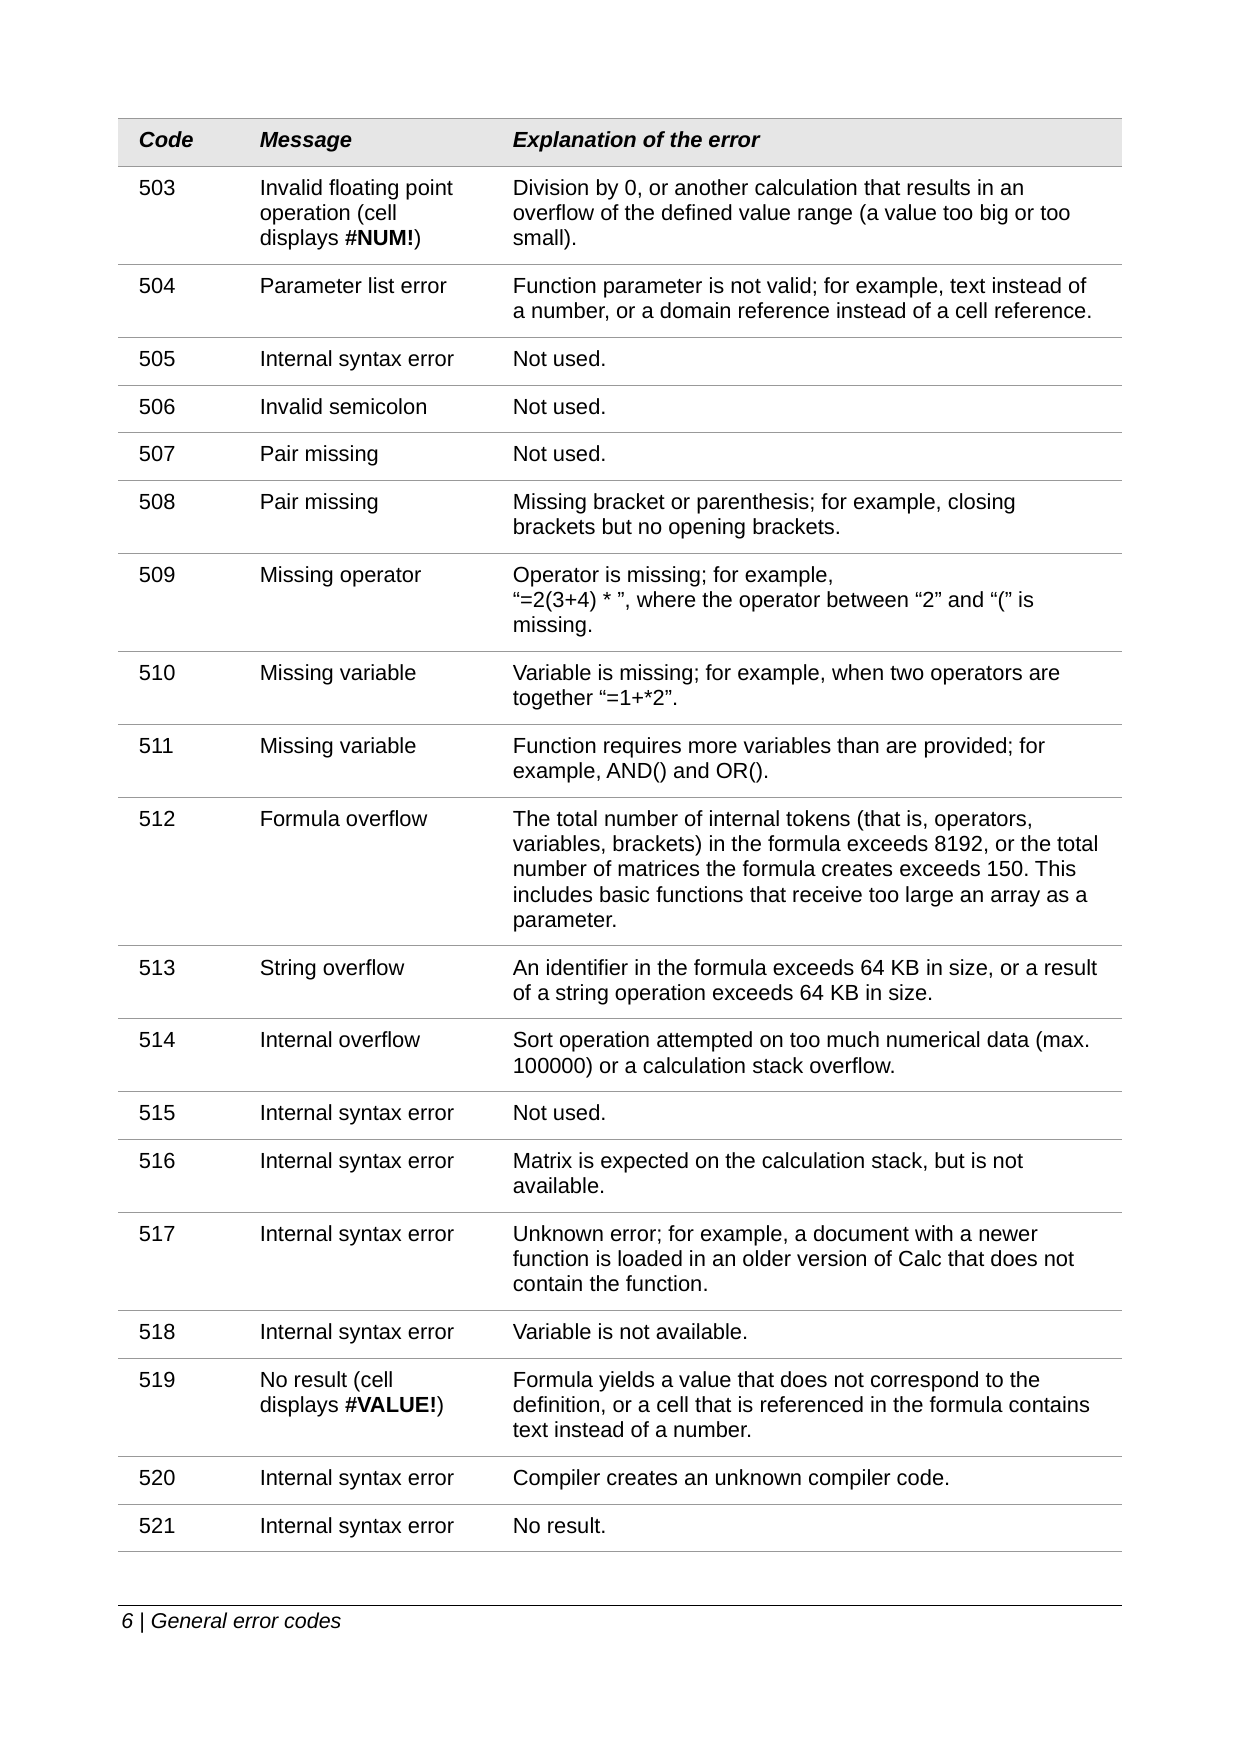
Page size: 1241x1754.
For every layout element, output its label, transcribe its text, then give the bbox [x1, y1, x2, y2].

table_cell 520 [118, 1457, 239, 1503]
table_cell 509 [118, 554, 239, 651]
table_cell 511 [118, 725, 239, 797]
table_cell Parameter list error [239, 265, 492, 337]
table_cell Missing operator [239, 554, 492, 651]
table_cell 516 [118, 1140, 239, 1212]
table_cell Internal overflow [239, 1019, 492, 1091]
table_cell Not used. [492, 386, 1122, 432]
table_cell Missing bracket or parenthesis; for example, closing brackets but no opening brackets. [492, 481, 1122, 553]
table_cell String overflow [239, 946, 492, 1018]
table_cell Formula yields a value that does not correspond to the definition, or a cell that is referenced in the formula contains text instead of a number. [492, 1359, 1122, 1456]
table_cell 515 [118, 1092, 239, 1139]
table_header Message [239, 119, 492, 166]
table_cell Function requires more variables than are provided; for example, AND() and OR(). [492, 725, 1122, 797]
table_cell Pair missing [239, 433, 492, 480]
table_cell 513 [118, 946, 239, 1018]
table_cell Variable is not available. [492, 1311, 1122, 1358]
table_cell Sort operation attempted on too much numerical data (max. 100000) or a calculation stack overflow. [492, 1019, 1122, 1091]
table_cell 521 [118, 1505, 239, 1551]
table_cell 504 [118, 265, 239, 337]
table_cell No result. [492, 1505, 1122, 1551]
table_cell Operator is missing; for example, “=2(3+4) * ”, where the operator between “2” and “(” is missing. [492, 554, 1122, 651]
table_cell Not used. [492, 1092, 1122, 1139]
table_cell 508 [118, 481, 239, 553]
table_cell Division by 0, or another calculation that results in an overflow of the defined value range (a value too big or too small). [492, 167, 1122, 264]
table_header Code [118, 119, 239, 166]
table_cell 512 [118, 798, 239, 945]
table_cell Matrix is expected on the calculation stack, but is not available. [492, 1140, 1122, 1212]
table_cell Variable is missing; for example, when two operators are together “=1+*2”. [492, 652, 1122, 724]
table_cell 518 [118, 1311, 239, 1358]
table_cell Missing variable [239, 652, 492, 724]
table_cell No result (cell displays #VALUE!) [239, 1359, 492, 1456]
table_cell Not used. [492, 433, 1122, 480]
table_cell An identifier in the formula exceeds 64 KB in size, or a result of a string operation exceeds 64 KB in size. [492, 946, 1122, 1018]
table_cell The total number of internal tokens (that is, operators, variables, brackets) in the formula exceeds 8192, or the total number of matrices the formula creates exceeds 150. This includes basic functions that receive too large an array as a parameter. [492, 798, 1122, 945]
table_cell 507 [118, 433, 239, 480]
table_cell Internal syntax error [239, 1140, 492, 1212]
table_cell Internal syntax error [239, 1457, 492, 1503]
table_cell Unknown error; for example, a document with a newer function is loaded in an older version of Calc that does not contain the function. [492, 1213, 1122, 1310]
table_cell 505 [118, 338, 239, 384]
table_cell Not used. [492, 338, 1122, 384]
table_cell Internal syntax error [239, 1092, 492, 1139]
table_cell 514 [118, 1019, 239, 1091]
table_cell Internal syntax error [239, 338, 492, 384]
table_header Explanation of the error [492, 119, 1122, 166]
table_cell Compiler creates an unknown compiler code. [492, 1457, 1122, 1503]
table_cell Formula overflow [239, 798, 492, 945]
table_cell 503 [118, 167, 239, 264]
table_cell Internal syntax error [239, 1311, 492, 1358]
table_cell Function parameter is not valid; for example, text instead of a number, or a domain reference instead of a cell reference. [492, 265, 1122, 337]
table_cell Missing variable [239, 725, 492, 797]
table_cell 517 [118, 1213, 239, 1310]
table_cell 519 [118, 1359, 239, 1456]
table_cell 506 [118, 386, 239, 432]
table_cell 510 [118, 652, 239, 724]
table_cell Internal syntax error [239, 1213, 492, 1310]
table_cell Invalid semicolon [239, 386, 492, 432]
table_cell Internal syntax error [239, 1505, 492, 1551]
table_cell Pair missing [239, 481, 492, 553]
table_cell Invalid floating point operation (cell displays #NUM!) [239, 167, 492, 264]
